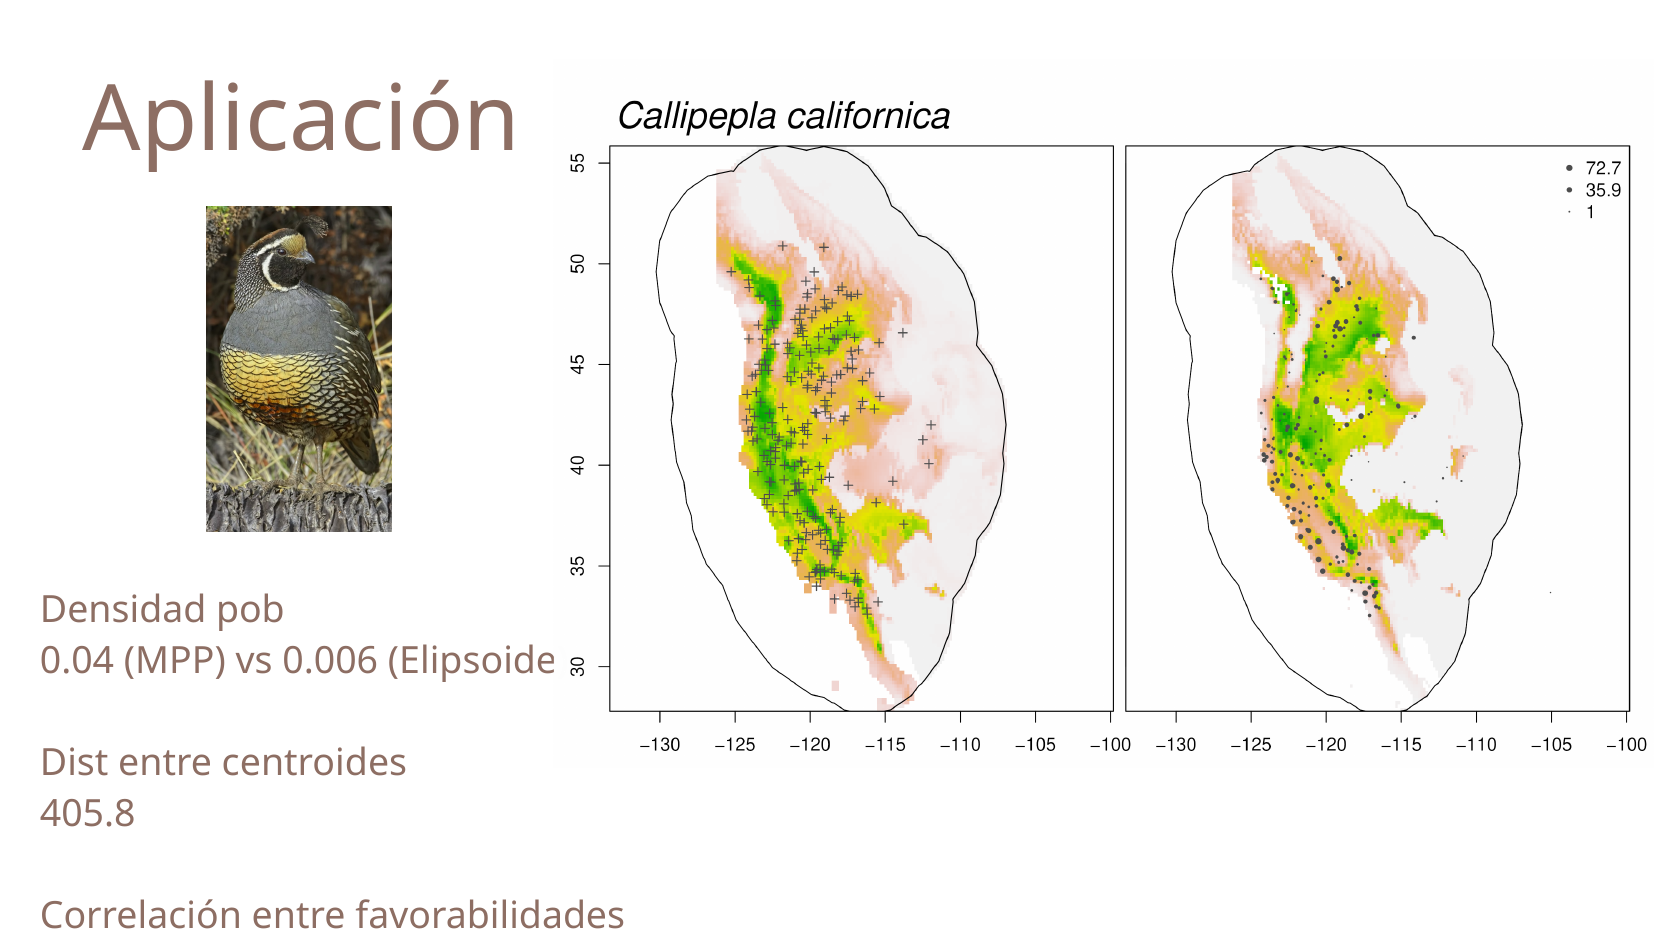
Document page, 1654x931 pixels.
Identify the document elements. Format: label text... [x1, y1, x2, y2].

title Aplicación [82, 37, 1571, 193]
text_box Densidad pob 0.04 (MPP) vs 0.006 (Elipsoide) Dist entre centroides 405.8 Correlación entre favorabilidades 0.87 [25, 575, 621, 928]
picture [206, 206, 392, 532]
picture [553, 59, 1654, 768]
